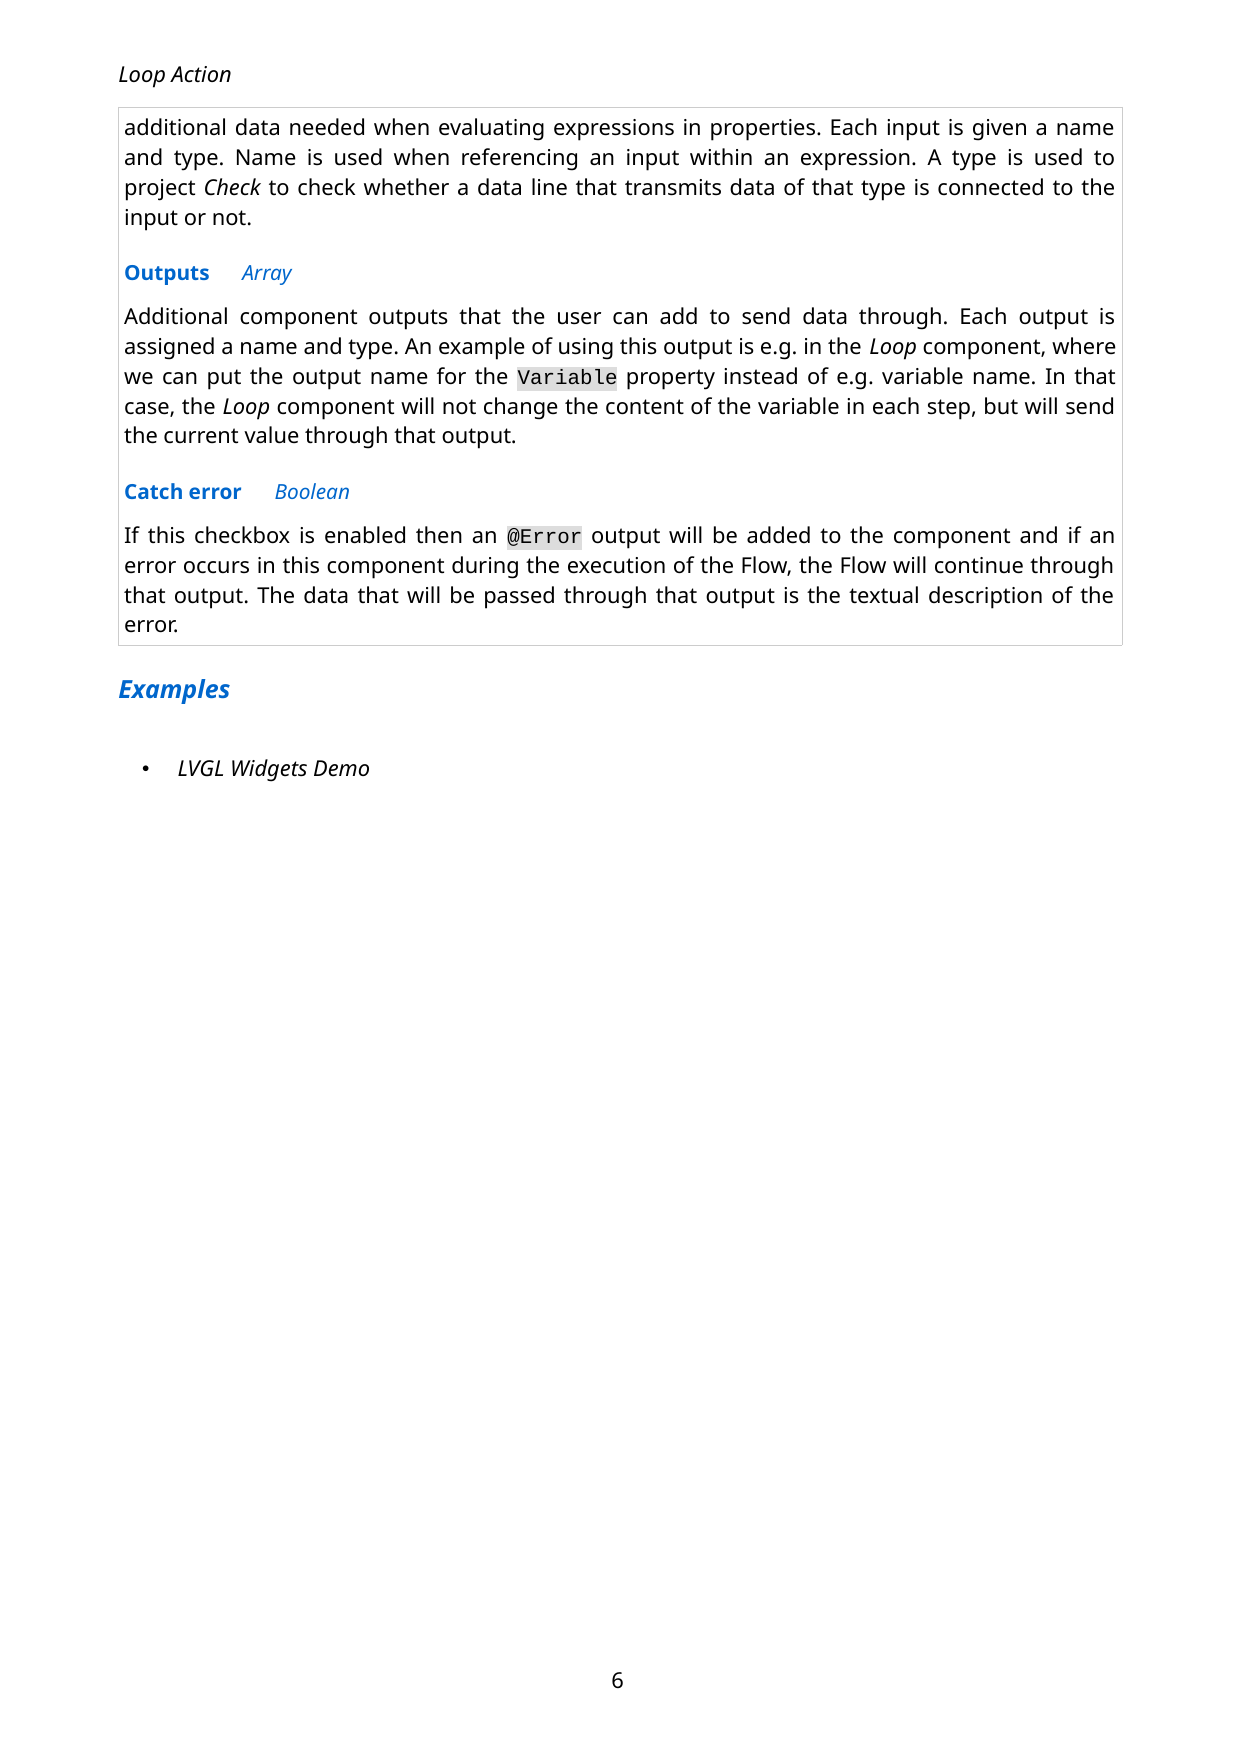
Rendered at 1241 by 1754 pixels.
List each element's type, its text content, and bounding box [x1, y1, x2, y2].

list LVGL Widgets Demo [142, 753, 1110, 783]
subtitle Examples [118, 672, 1122, 706]
table_cell additional data needed when evaluating expressions in properties. Each input is given a name and type. Name is used when referencing an input within an expression. A type is used to project Check to check whether a data line that transmits data of that type is connected to the input or not. Outputs Array Additional component outputs that the user can add to send data through. Each output is assigned a name and type. An example of using this output is e.g. in the Loop component, where we can put the output name for the Variable property instead of e.g. variable name. In that case, the Loop component will not change the content of the variable in each step, but will send the current value through that output. Catch error Boolean If this checkbox is enabled then an @Error output will be added to the component and if an error occurs in this component during the execution of the Flow, the Flow will continue through that output. The data that will be passed through that output is the textual description of the error. [119, 108, 1122, 645]
